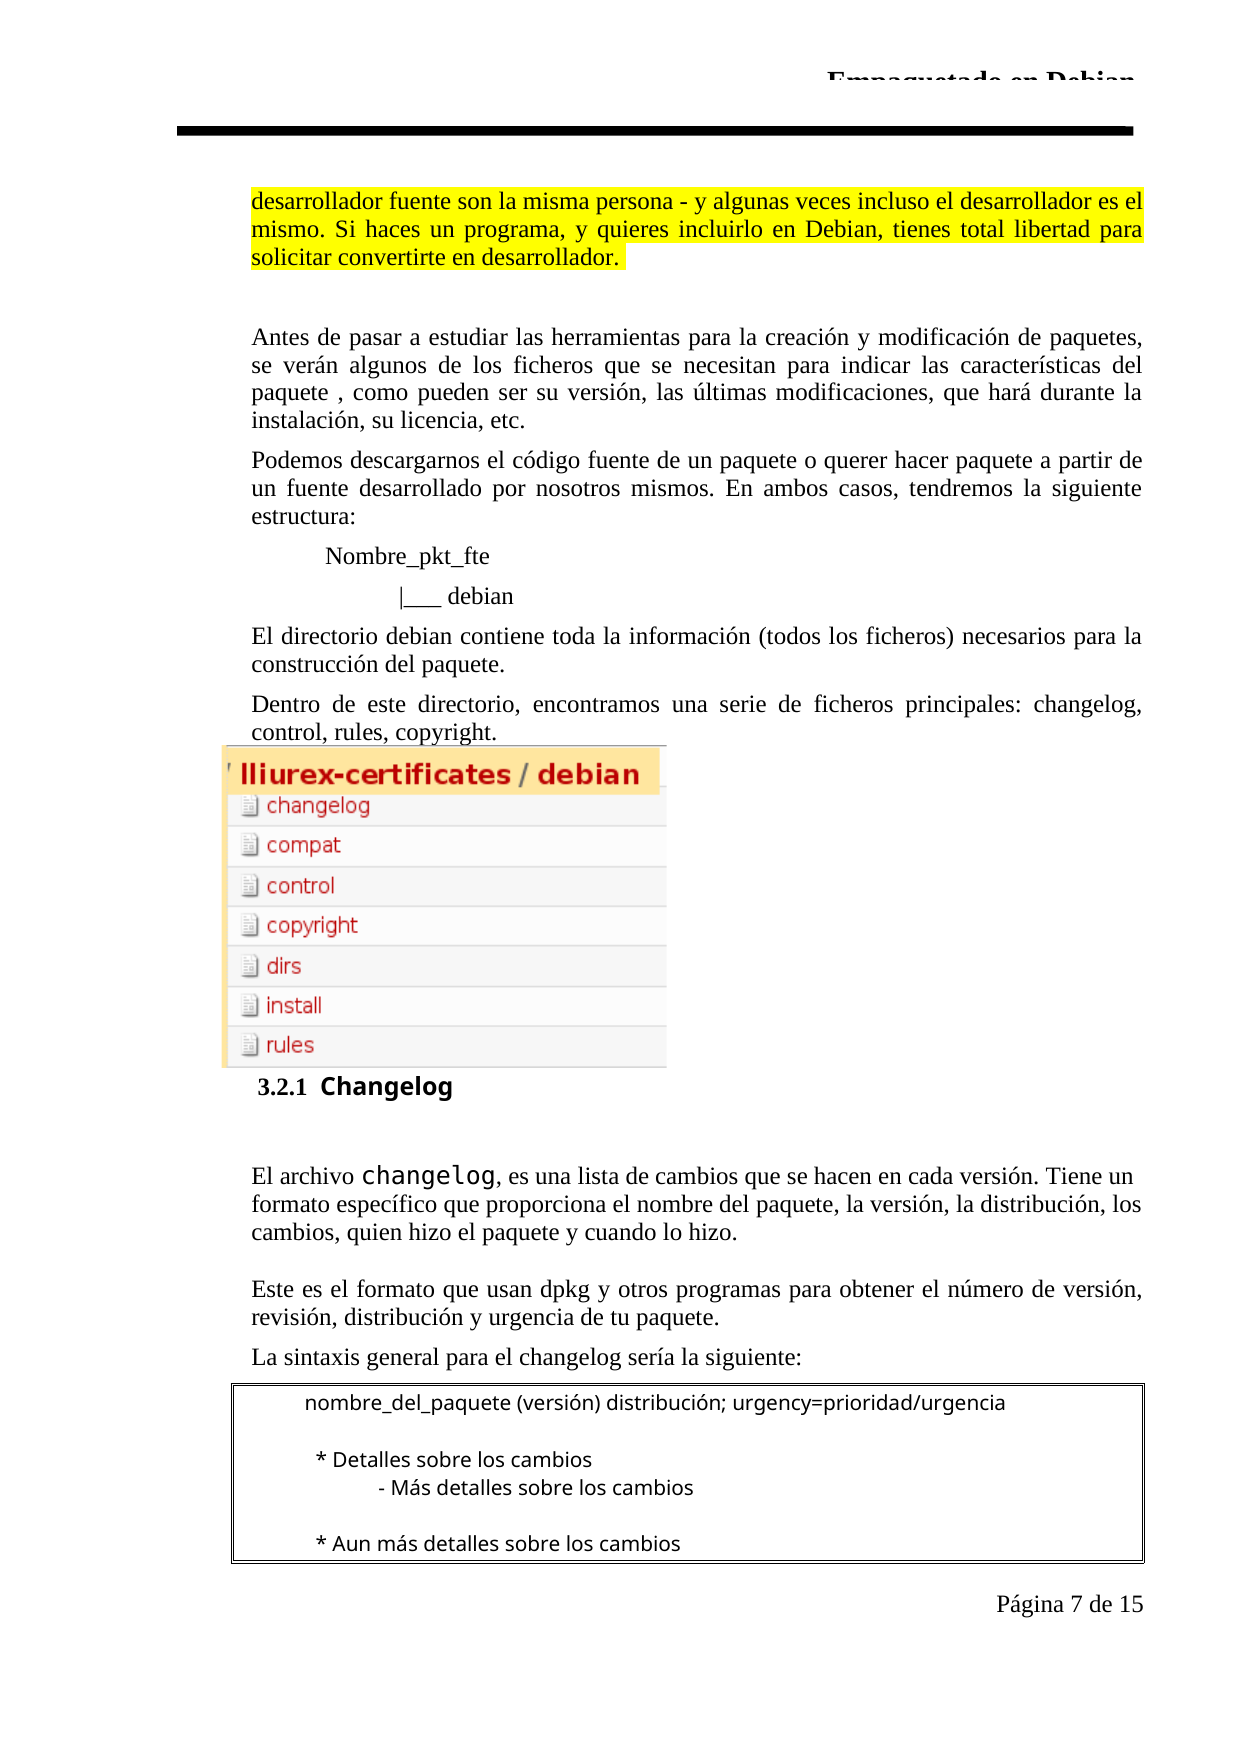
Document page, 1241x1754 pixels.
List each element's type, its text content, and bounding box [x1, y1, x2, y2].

text |___ debian [251, 582, 1144, 610]
text El directorio debian contiene toda la información (todos los ficheros) necesarios para la construcción del paquete. [251, 622, 1144, 678]
subtitle Changelog [251, 1069, 1144, 1103]
picture [221, 745, 667, 1068]
text nombre_del_paquete (versión) distribución; urgency=prioridad/urgencia [234, 1386, 1142, 1417]
text Antes de pasar a estudiar las herramientas para la creación y modificación de paquetes, se verán algunos de los ficheros que se necesitan para indicar las características del paquete , como pueden ser su versión, las últimas modificaciones, que hará durante la instalación, su licencia, etc. [251, 323, 1144, 434]
text Dentro de este directorio, encontramos una serie de ficheros principales: changelog, control, rules, copyright. [251, 690, 1144, 746]
text Podemos descargarnos el código fuente de un paquete o querer hacer paquete a partir de un fuente desarrollado por nosotros mismos. En ambos casos, tendremos la siguiente estructura: [251, 446, 1144, 529]
text * Detalles sobre los cambios [234, 1439, 1142, 1468]
text - Más detalles sobre los cambios [234, 1468, 1142, 1501]
subtitle El archivo changelog, es una lista de cambios que se hacen en cada versión. Tiene un formato específico que proporciona el nombre del paquete, la versión, la distribución, los cambios, quien hizo el paquete y cuando lo hizo. [251, 1161, 1144, 1246]
text La sintaxis general para el changelog sería la siguiente: [251, 1343, 1144, 1371]
text desarrollador fuente son la misma persona - y algunas veces incluso el desarrollador es el mismo. Si haces un programa, y quieres incluirlo en Debian, tienes total libertad para solicitar convertirte en desarrollador. [251, 187, 1144, 270]
text Este es el formato que usan dpkg y otros programas para obtener el número de versión, revisión, distribución y urgencia de tu paquete. [251, 1275, 1144, 1330]
text * Aun más detalles sobre los cambios [234, 1524, 1142, 1560]
text Nombre_pkt_fte [251, 542, 1144, 570]
